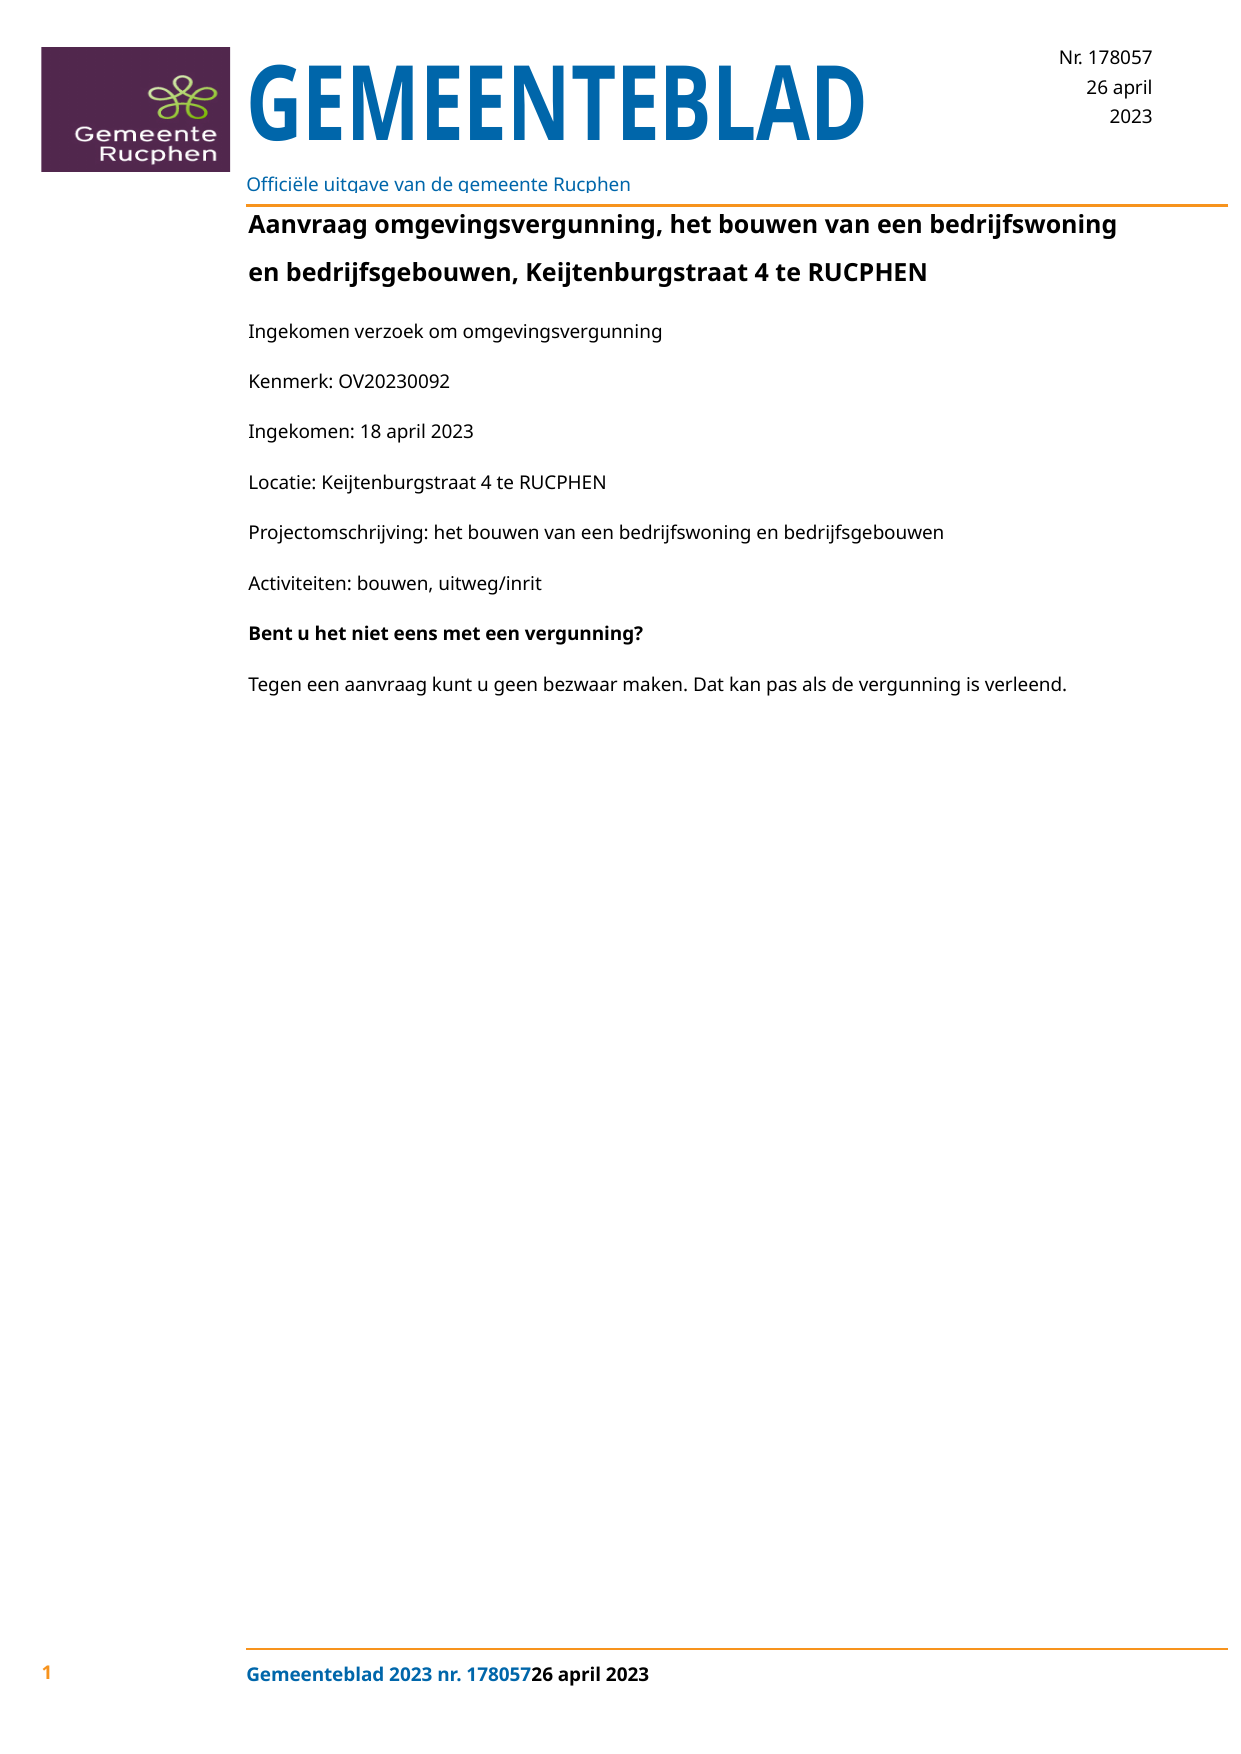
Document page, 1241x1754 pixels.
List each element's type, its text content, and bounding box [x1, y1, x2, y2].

picture [41, 47, 231, 172]
text Ingekomen: 18 april 2023 [248, 419, 1152, 444]
text Kenmerk: OV20230092 [248, 368, 1152, 394]
text Ingekomen verzoek om omgevingsvergunning [248, 318, 1152, 344]
text Tegen een aanvraag kunt u geen bezwaar maken. Dat kan pas als de vergunning is verleend. [248, 671, 1152, 697]
text Activiteiten: bouwen, uitweg/inrit [248, 570, 1152, 596]
text Projectomschrijving: het bouwen van een bedrijfswoning en bedrijfsgebouwen [248, 519, 1152, 545]
text Bent u het niet eens met een vergunning? [248, 620, 1152, 646]
text Locatie: Keijtenburgstraat 4 te RUCPHEN [248, 469, 1152, 495]
text Aanvraag omgevingsvergunning, het bouwen van een bedrijfswoning en bedrijfsgebouwen, Keijtenburgstraat 4 te RUCPHEN [248, 207, 1152, 288]
